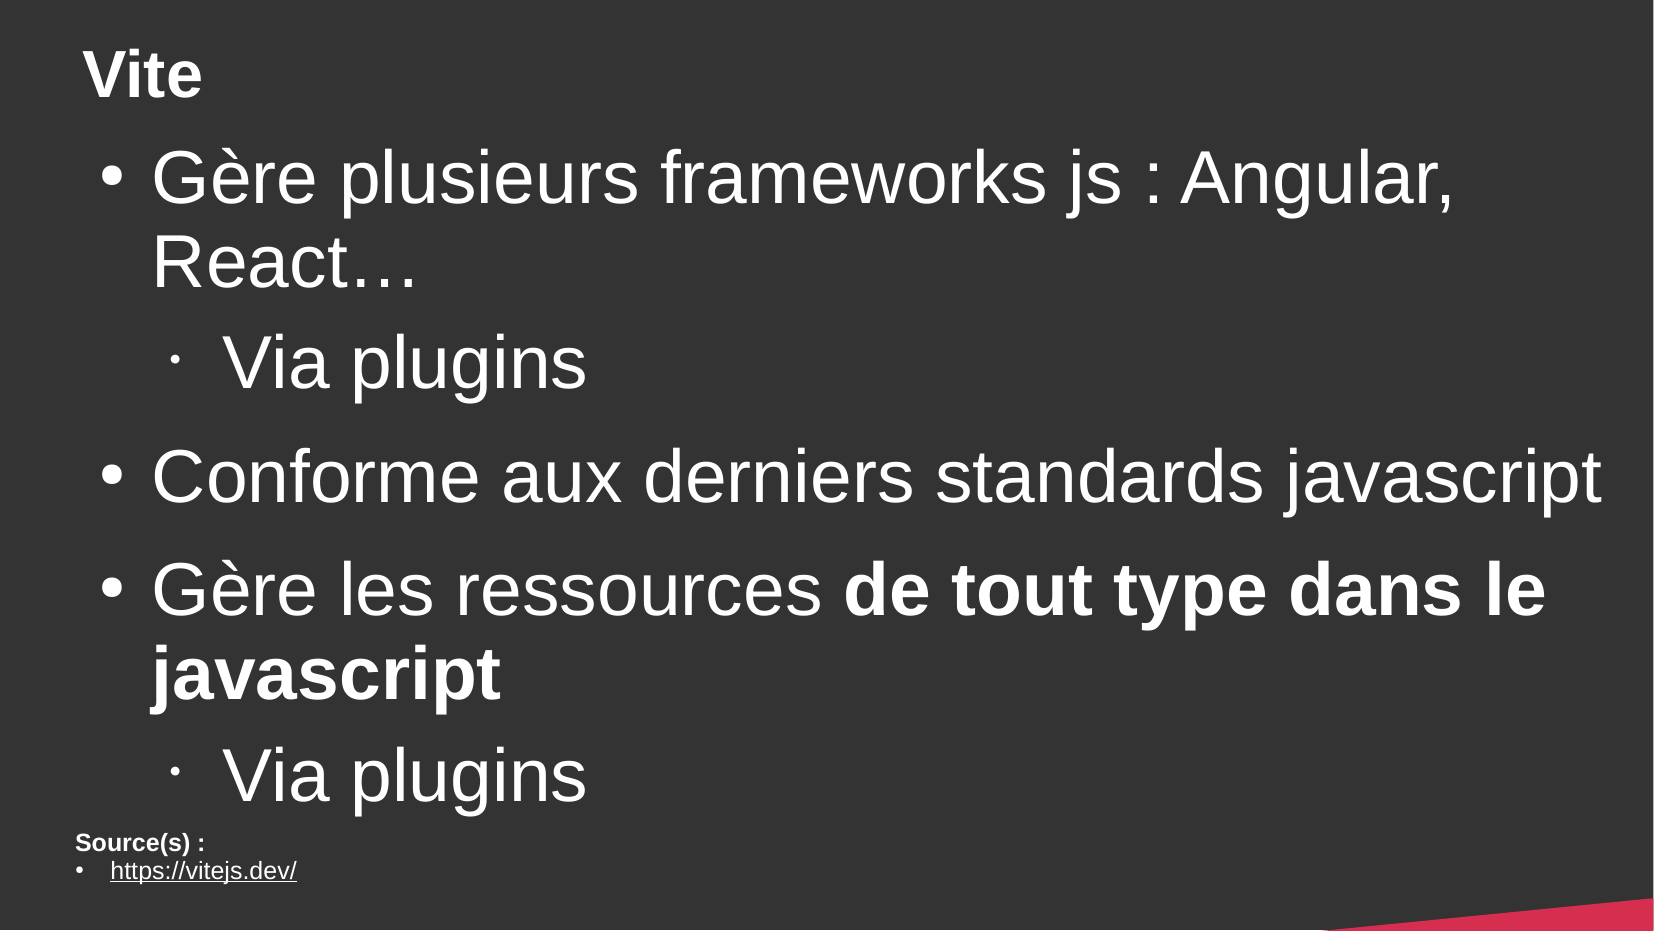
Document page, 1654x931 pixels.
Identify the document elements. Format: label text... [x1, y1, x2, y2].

text_box Source(s) : https://vitejs.dev/ [60, 821, 1546, 931]
text_box [1546, 898, 1654, 931]
list Gère plusieurs frameworks js : Angular, React… Via plugins Conforme aux derniers standards javascript Gère les ressources de tout type dans le javascript Via plugins [80, 135, 1619, 827]
title Vite [82, 37, 1571, 112]
